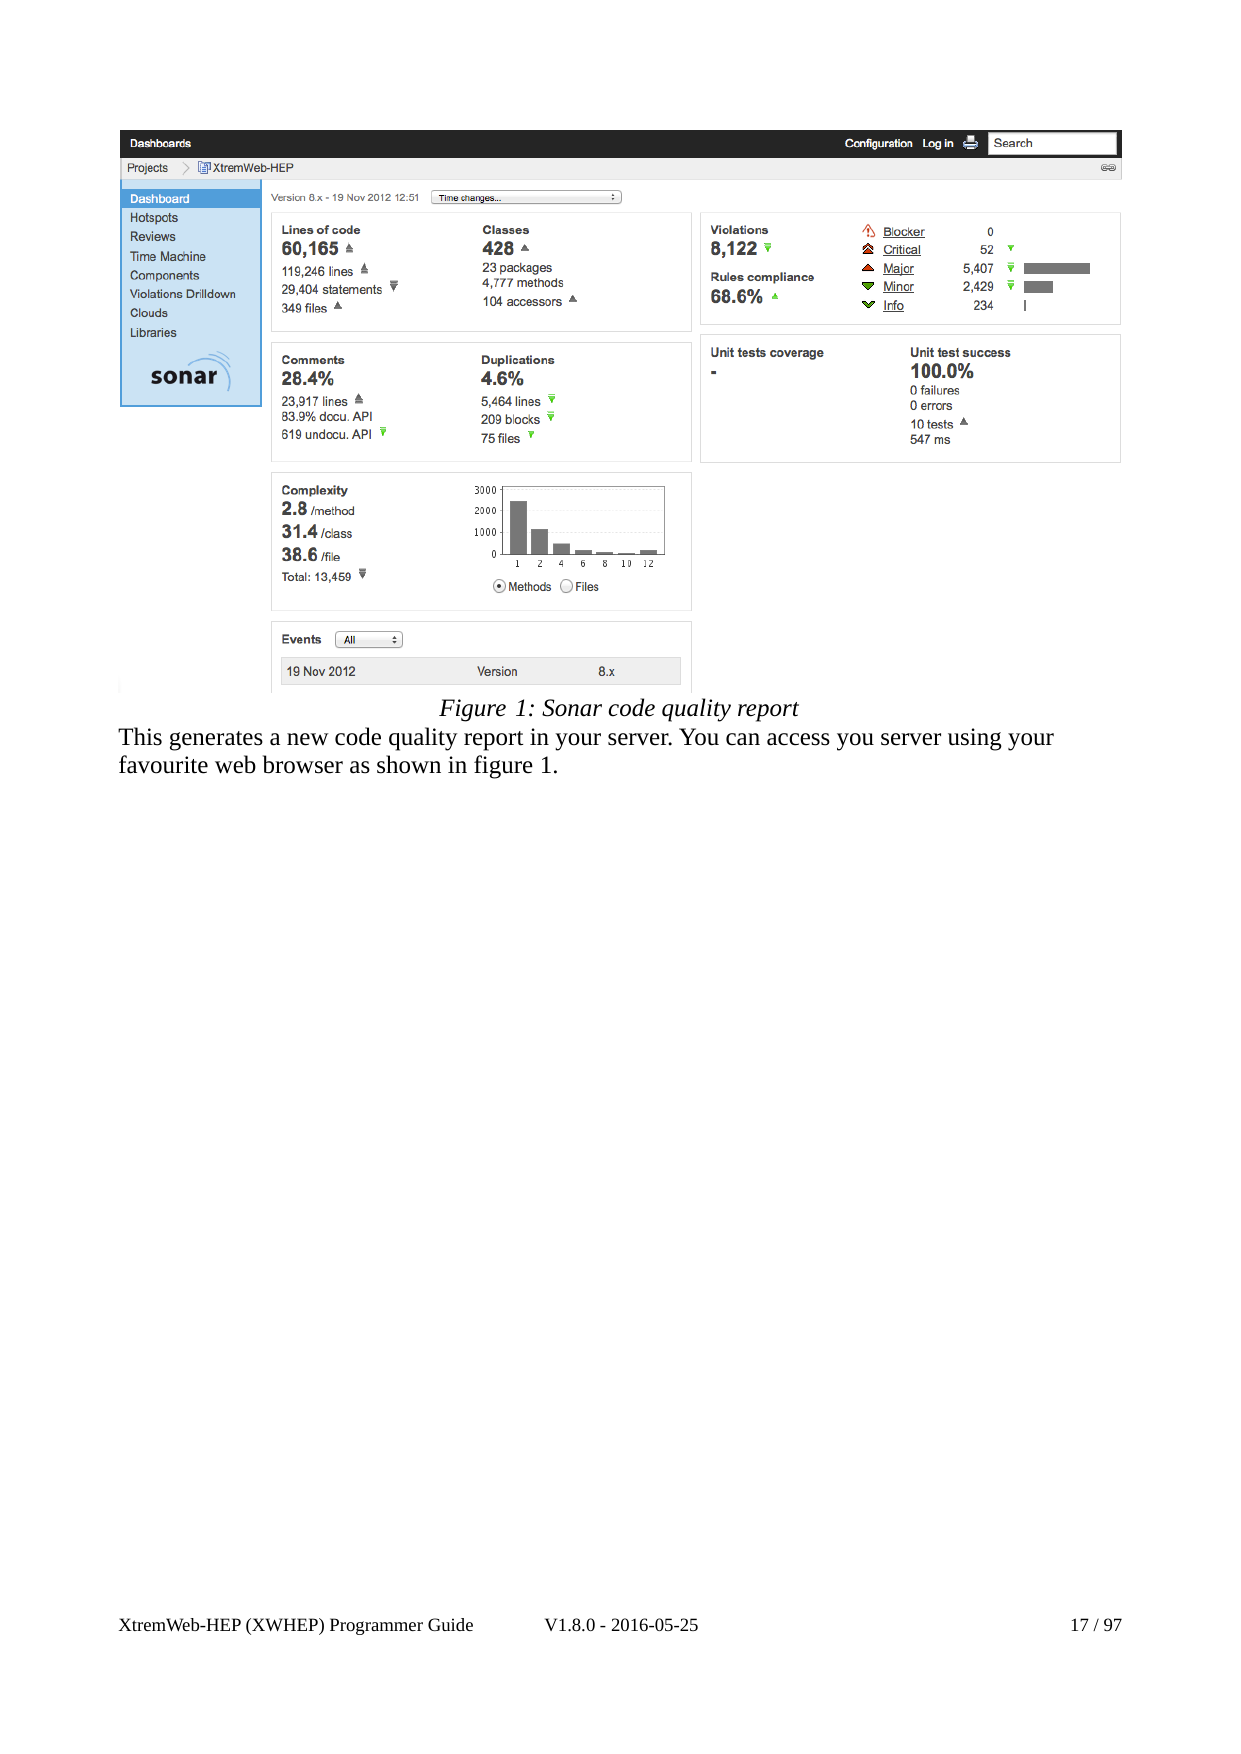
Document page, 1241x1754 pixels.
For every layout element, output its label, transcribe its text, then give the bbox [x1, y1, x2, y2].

picture [118, 130, 1123, 693]
text [118, 118, 1122, 130]
text This generates a new code quality report in your server. You can access you server using your favourite web browser as shown in figure 1. [118, 722, 1122, 779]
text Figure 1: Sonar code quality report [118, 693, 1122, 722]
